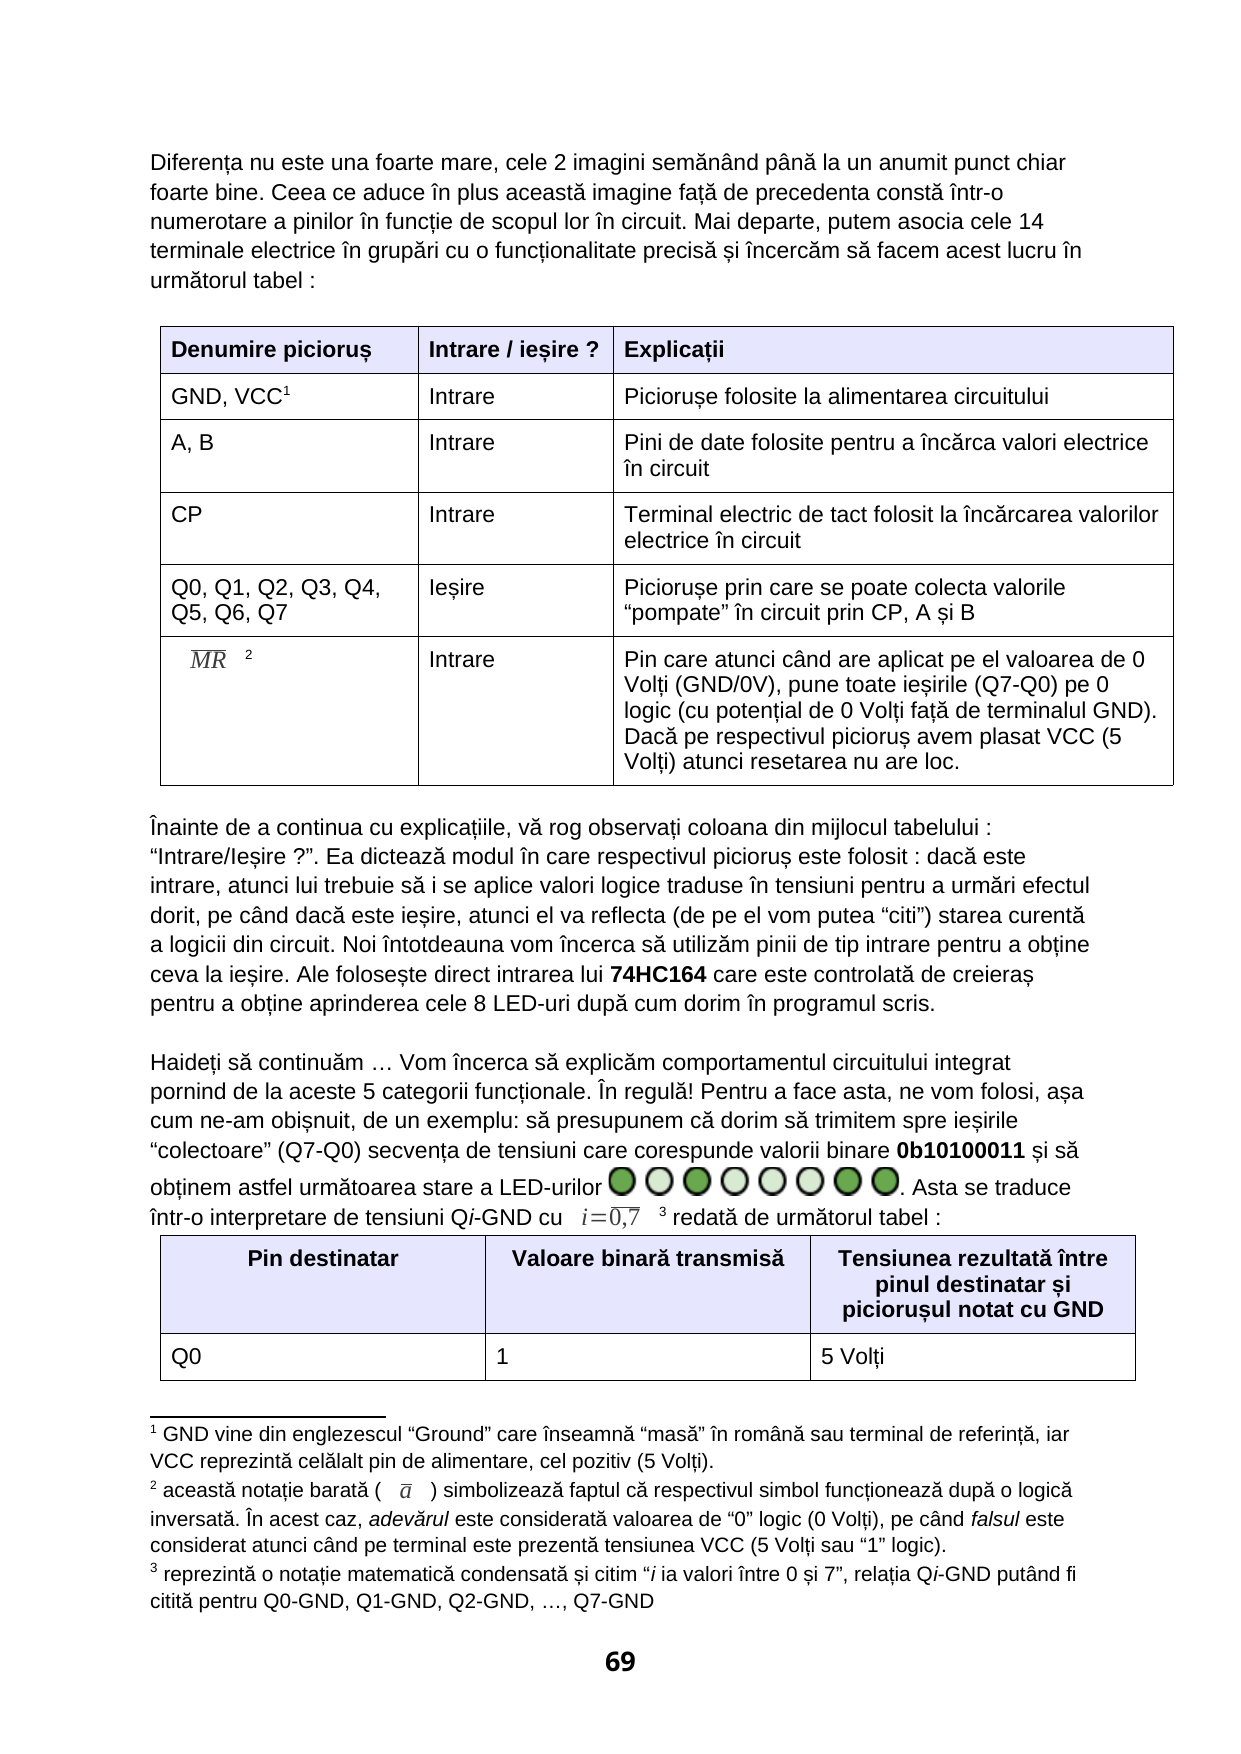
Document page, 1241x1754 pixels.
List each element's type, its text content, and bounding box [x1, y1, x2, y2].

text reprezintă o notație matematică condensată și citim “i ia valori între 0 și 7”, relația Qi-GND putând fi citită pentru Q0-GND, Q1-GND, Q2-GND, …, Q7-GND [150, 1561, 1091, 1613]
table_header Denumire picioruș [161, 327, 418, 373]
table_cell Intrare [419, 493, 613, 564]
table_cell GND, VCC [161, 374, 418, 419]
picture [608, 1167, 900, 1196]
table_cell Intrare [419, 637, 613, 785]
text Diferența nu este una foarte mare, cele 2 imagini semănând până la un anumit punct chiar foarte bine. Ceea ce aduce în plus această imagine față de precedenta constă într-o numerotare a pinilor în funcție de scopul lor în circuit. Mai departe, putem asocia cele 14 terminale electrice în grupări cu o funcționalitate precisă și încercăm să facem acest lucru în următorul tabel : [150, 150, 1091, 293]
table_header Intrare / ieșire ? [419, 327, 613, 373]
table_cell Intrare [419, 420, 613, 492]
table_cell [161, 637, 418, 785]
table_cell 1 [486, 1334, 810, 1379]
table_cell A, B [161, 420, 418, 492]
table_cell Q0 [161, 1334, 485, 1379]
table_header Tensiunea rezultată între pinul destinatar și piciorușul notat cu GND [811, 1236, 1135, 1333]
table_cell Intrare [419, 374, 613, 419]
table_cell Piciorușe prin care se poate colecta valorile “pompate” în circuit prin CP, A și B [614, 565, 1173, 636]
table_cell Q0, Q1, Q2, Q3, Q4, Q5, Q6, Q7 [161, 565, 418, 636]
table_cell Pini de date folosite pentru a încărca valori electrice în circuit [614, 420, 1173, 492]
table_header Pin destinatar [161, 1236, 485, 1333]
table_cell 5 Volți [811, 1334, 1135, 1379]
table_cell Piciorușe folosite la alimentarea circuitului [614, 374, 1173, 419]
table_cell Terminal electric de tact folosit la încărcarea valorilor electrice în circuit [614, 493, 1173, 564]
text Haideți să continuăm … Vom încerca să explicăm comportamentul circuitului integrat pornind de la aceste 5 categorii funcționale. În regulă! Pentru a face asta, ne vom folosi, așa cum ne-am obișnuit, de un exemplu: să presupunem că dorim să trimitem spre ieșirile “colectoare” (Q7-Q0) secvența de tensiuni care corespunde valorii binare 0b10100011 și să obținem astfel următoarea stare a LED-urilor . Asta se traduce într-o interpretare de tensiuni Qi-GND cu redată de următorul tabel : [150, 1049, 1091, 1231]
table_cell Ieșire [419, 565, 613, 636]
table_header Valoare binară transmisă [486, 1236, 810, 1333]
table_header Explicații [614, 327, 1173, 373]
table_cell CP [161, 493, 418, 564]
text Înainte de a continua cu explicațiile, vă rog observați coloana din mijlocul tabelului : “Intrare/Ieșire ?”. Ea dictează modul în care respectivul picioruș este folosit : dacă este intrare, atunci lui trebuie să i se aplice valori logice traduse în tensiuni pentru a urmări efectul dorit, pe când dacă este ieșire, atunci el va reflecta (de pe el vom putea “citi”) starea curentă a logicii din circuit. Noi întotdeauna vom încerca să utilizăm pinii de tip intrare pentru a obține ceva la ieșire. Ale folosește direct intrarea lui 74HC164 care este controlată de creieraș pentru a obține aprinderea cele 8 LED-uri după cum dorim în programul scris. [150, 814, 1091, 1016]
table_cell Pin care atunci când are aplicat pe el valoarea de 0 Volți (GND/0V), pune toate ieșirile (Q7-Q0) pe 0 logic (cu potențial de 0 Volți față de terminalul GND). Dacă pe respectivul picioruș avem plasat VCC (5 Volți) atunci resetarea nu are loc. [614, 637, 1173, 785]
